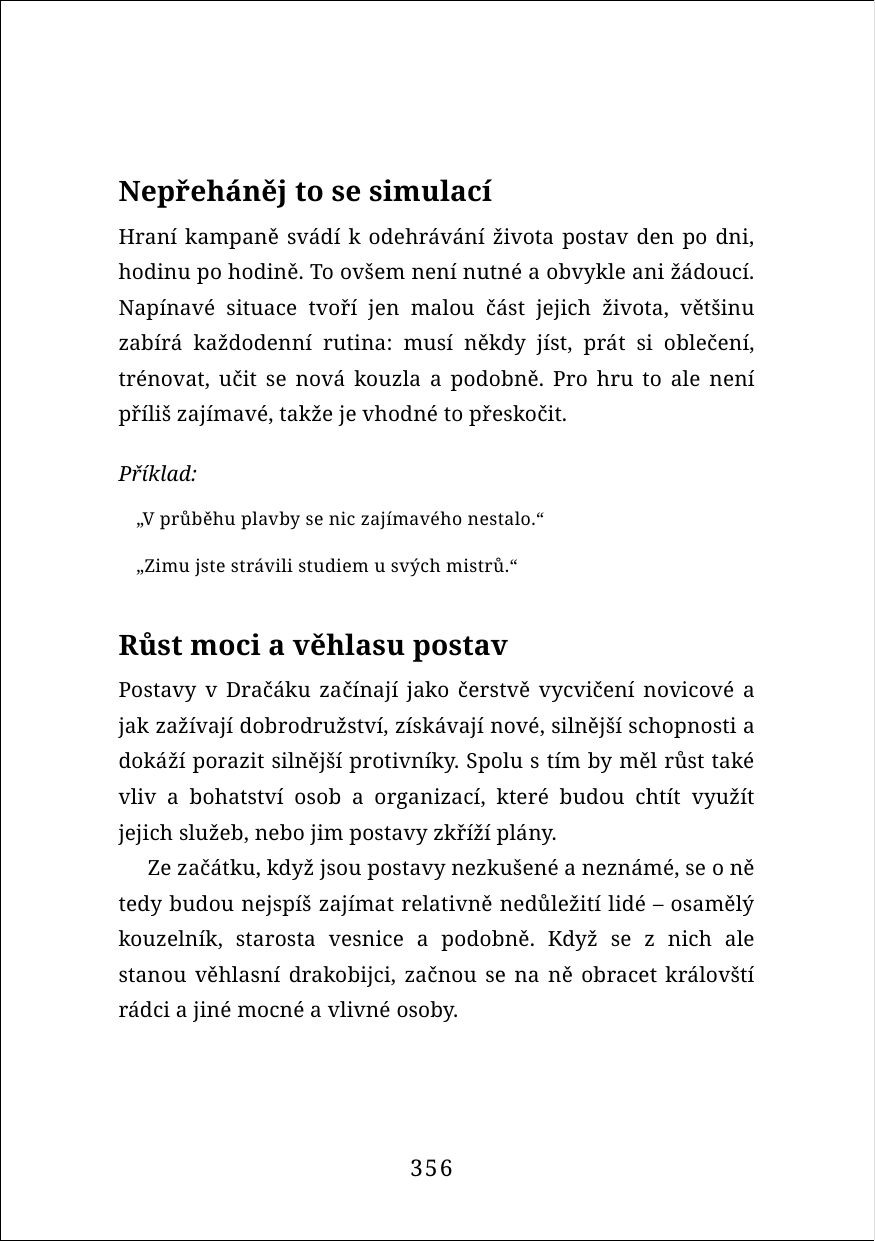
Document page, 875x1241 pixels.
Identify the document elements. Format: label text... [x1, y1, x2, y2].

text Postavy v Dračáku začínají jako čerstvě vycvičení novicové a jak zažívají dobrodružství, získávají nové, silnější schopnosti a dokáží porazit silnější protivníky. Spolu s tím by měl růst také vliv a bohatství osob a organizací, které budou chtít využít jejich služeb, nebo jim postavy zkříží plány. Ze začátku, když jsou postavy nezkušené a neznámé, se o ně tedy budou nejspíš zajímat relativně nedůležití lidé – osamělý kouzelník, starosta vesnice a podobně. Když se z nich ale stanou věhlasní drakobijci, začnou se na ně obracet královští rádci a jiné mocné a vlivné osoby. [118, 676, 756, 1024]
text „V průběhu plavby se nic zajímavého nestalo.“ [136, 506, 756, 530]
text „Zimu jste strávili studiem u svých mistrů.“ [136, 554, 756, 578]
subtitle Růst moci a věhlasu postav [118, 625, 756, 664]
text Hraní kampaně svádí k odehrávání života postav den po dni, hodinu po hodině. To ovšem není nutné a obvykle ani žádoucí. Napínavé situace tvoří jen malou část jejich života, většinu zabírá každodenní rutina: musí někdy jíst, prát si oblečení, trénovat, učit se nová kouzla a podobně. Pro hru to ale není příliš zajímavé, takže je vhodné to přeskočit. [118, 222, 756, 428]
text Příklad: [118, 459, 756, 487]
subtitle Nepřeháněj to se simulací [118, 172, 756, 210]
